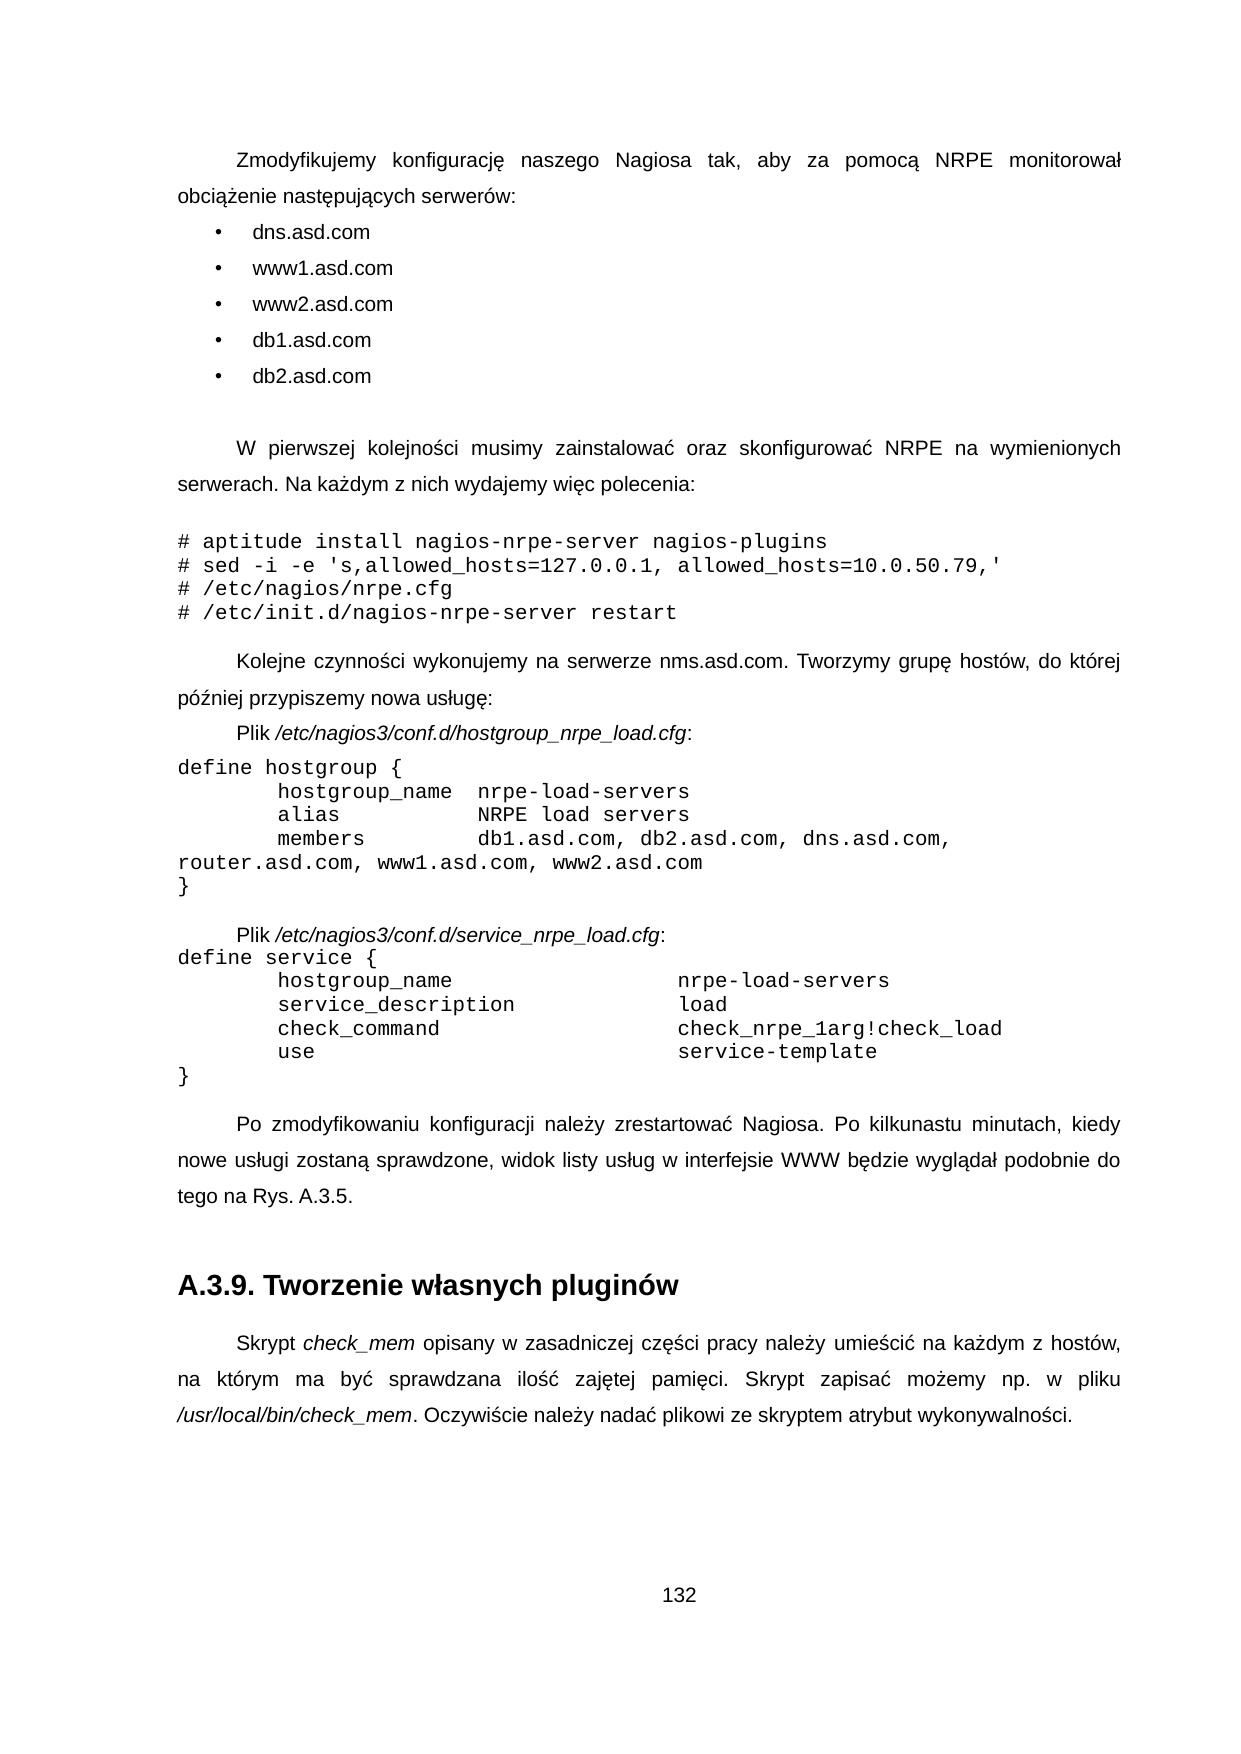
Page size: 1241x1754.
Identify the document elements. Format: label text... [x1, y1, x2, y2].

text Po zmodyfikowaniu konfiguracji należy zrestartować Nagiosa. Po kilkunastu minutach, kiedy nowe usługi zostaną sprawdzone, widok listy usług w interfejsie WWW będzie wyglądał podobnie do tego na Rys. A.3.5. [177, 1112, 1122, 1208]
text define hostgroup { [177, 757, 1122, 781]
text Plik /etc/nagios3/conf.d/service_nrpe_load.cfg: [177, 923, 1122, 947]
subtitle A.3.9. Tworzenie własnych pluginów [177, 1268, 1122, 1302]
list db1.asd.com [215, 328, 1122, 352]
text } [177, 875, 1122, 899]
text W pierwszej kolejności musimy zainstalować oraz skonfigurować NRPE na wymienionych serwerach. Na każdym z nich wydajemy więc polecenia: [177, 436, 1122, 496]
text service_description load [177, 994, 1122, 1018]
text Kolejne czynności wykonujemy na serwerze nms.asd.com. Tworzymy grupę hostów, do której później przypiszemy nowa usługę: [177, 649, 1122, 709]
text Plik /etc/nagios3/conf.d/hostgroup_nrpe_load.cfg: [177, 721, 1122, 745]
text Zmodyfikujemy konfigurację naszego Nagiosa tak, aby za pomocą NRPE monitorował obciążenie następujących serwerów: [177, 148, 1122, 207]
list db2.asd.com [215, 364, 1122, 388]
list dns.asd.com [215, 219, 1122, 243]
text # aptitude install nagios-nrpe-server nagios-plugins [177, 531, 1122, 555]
list www1.asd.com [215, 256, 1122, 279]
text Skrypt check_mem opisany w zasadniczej części pracy należy umieścić na każdym z hostów, na którym ma być sprawdzana ilość zajętej pamięci. Skrypt zapisać możemy np. w pliku /usr/local/bin/check_mem. Oczywiście należy nadać plikowi ze skryptem atrybut wykonywalności. [177, 1331, 1122, 1427]
list www2.asd.com [215, 292, 1122, 316]
text hostgroup_name nrpe-load-servers [177, 970, 1122, 994]
text members db1.asd.com, db2.asd.com, dns.asd.com, router.asd.com, www1.asd.com, www2.asd.com [177, 828, 1122, 875]
text # /etc/nagios/nrpe.cfg [177, 578, 1122, 602]
text alias NRPE load servers [177, 804, 1122, 828]
text hostgroup_name nrpe-load-servers [177, 781, 1122, 804]
text define service { [177, 947, 1122, 970]
text } [177, 1065, 1122, 1088]
text use service-template [177, 1041, 1122, 1065]
text # /etc/init.d/nagios-nrpe-server restart [177, 602, 1122, 626]
text # sed -i -e 's,allowed_hosts=127.0.0.1, allowed_hosts=10.0.50.79,' [177, 555, 1122, 578]
text check_command check_nrpe_1arg!check_load [177, 1018, 1122, 1041]
